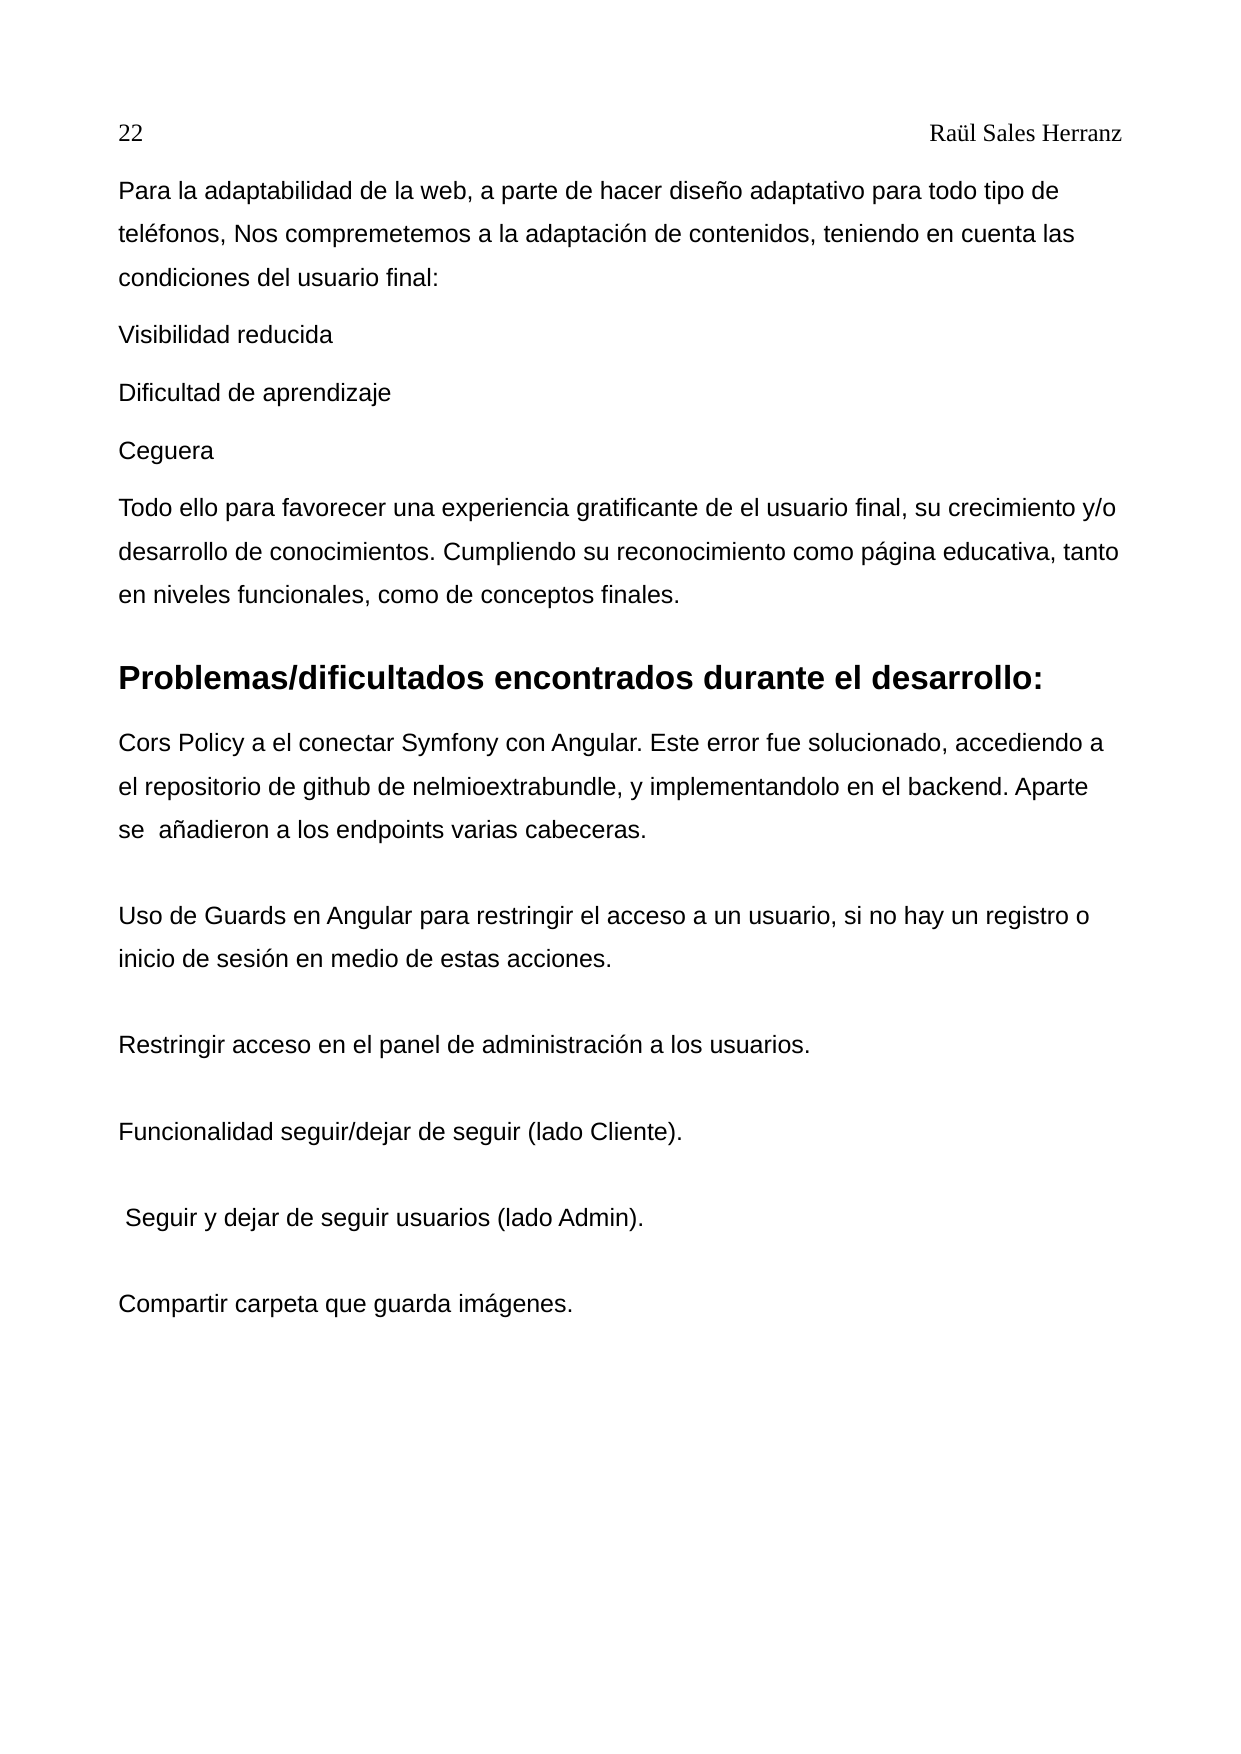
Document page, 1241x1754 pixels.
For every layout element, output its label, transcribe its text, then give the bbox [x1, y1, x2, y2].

text Dificultad de aprendizaje [118, 378, 1122, 407]
subtitle Problemas/dificultados encontrados durante el desarrollo: [118, 658, 1122, 697]
text Seguir y dejar de seguir usuarios (lado Admin). [118, 1203, 1122, 1231]
text Cors Policy a el conectar Symfony con Angular. Este error fue solucionado, accediendo a el repositorio de github de nelmioextrabundle, y implementandolo en el backend. Aparte se añadieron a los endpoints varias cabeceras. [118, 728, 1122, 843]
text Visibilidad reducida [118, 320, 1122, 349]
text Compartir carpeta que guarda imágenes. [118, 1289, 1122, 1318]
text Funcionalidad seguir/dejar de seguir (lado Cliente). [118, 1116, 1122, 1145]
text Ceguera [118, 436, 1122, 464]
text Para la adaptabilidad de la web, a parte de hacer diseño adaptativo para todo tipo de teléfonos, Nos compremetemos a la adaptación de contenidos, teniendo en cuenta las condiciones del usuario final: [118, 176, 1122, 291]
text Restringir acceso en el panel de administración a los usuarios. [118, 1030, 1122, 1059]
text Uso de Guards en Angular para restringir el acceso a un usuario, si no hay un registro o inicio de sesión en medio de estas acciones. [118, 901, 1122, 973]
text Todo ello para favorecer una experiencia gratificante de el usuario final, su crecimiento y/o desarrollo de conocimientos. Cumpliendo su reconocimiento como página educativa, tanto en niveles funcionales, como de conceptos finales. [118, 493, 1122, 608]
